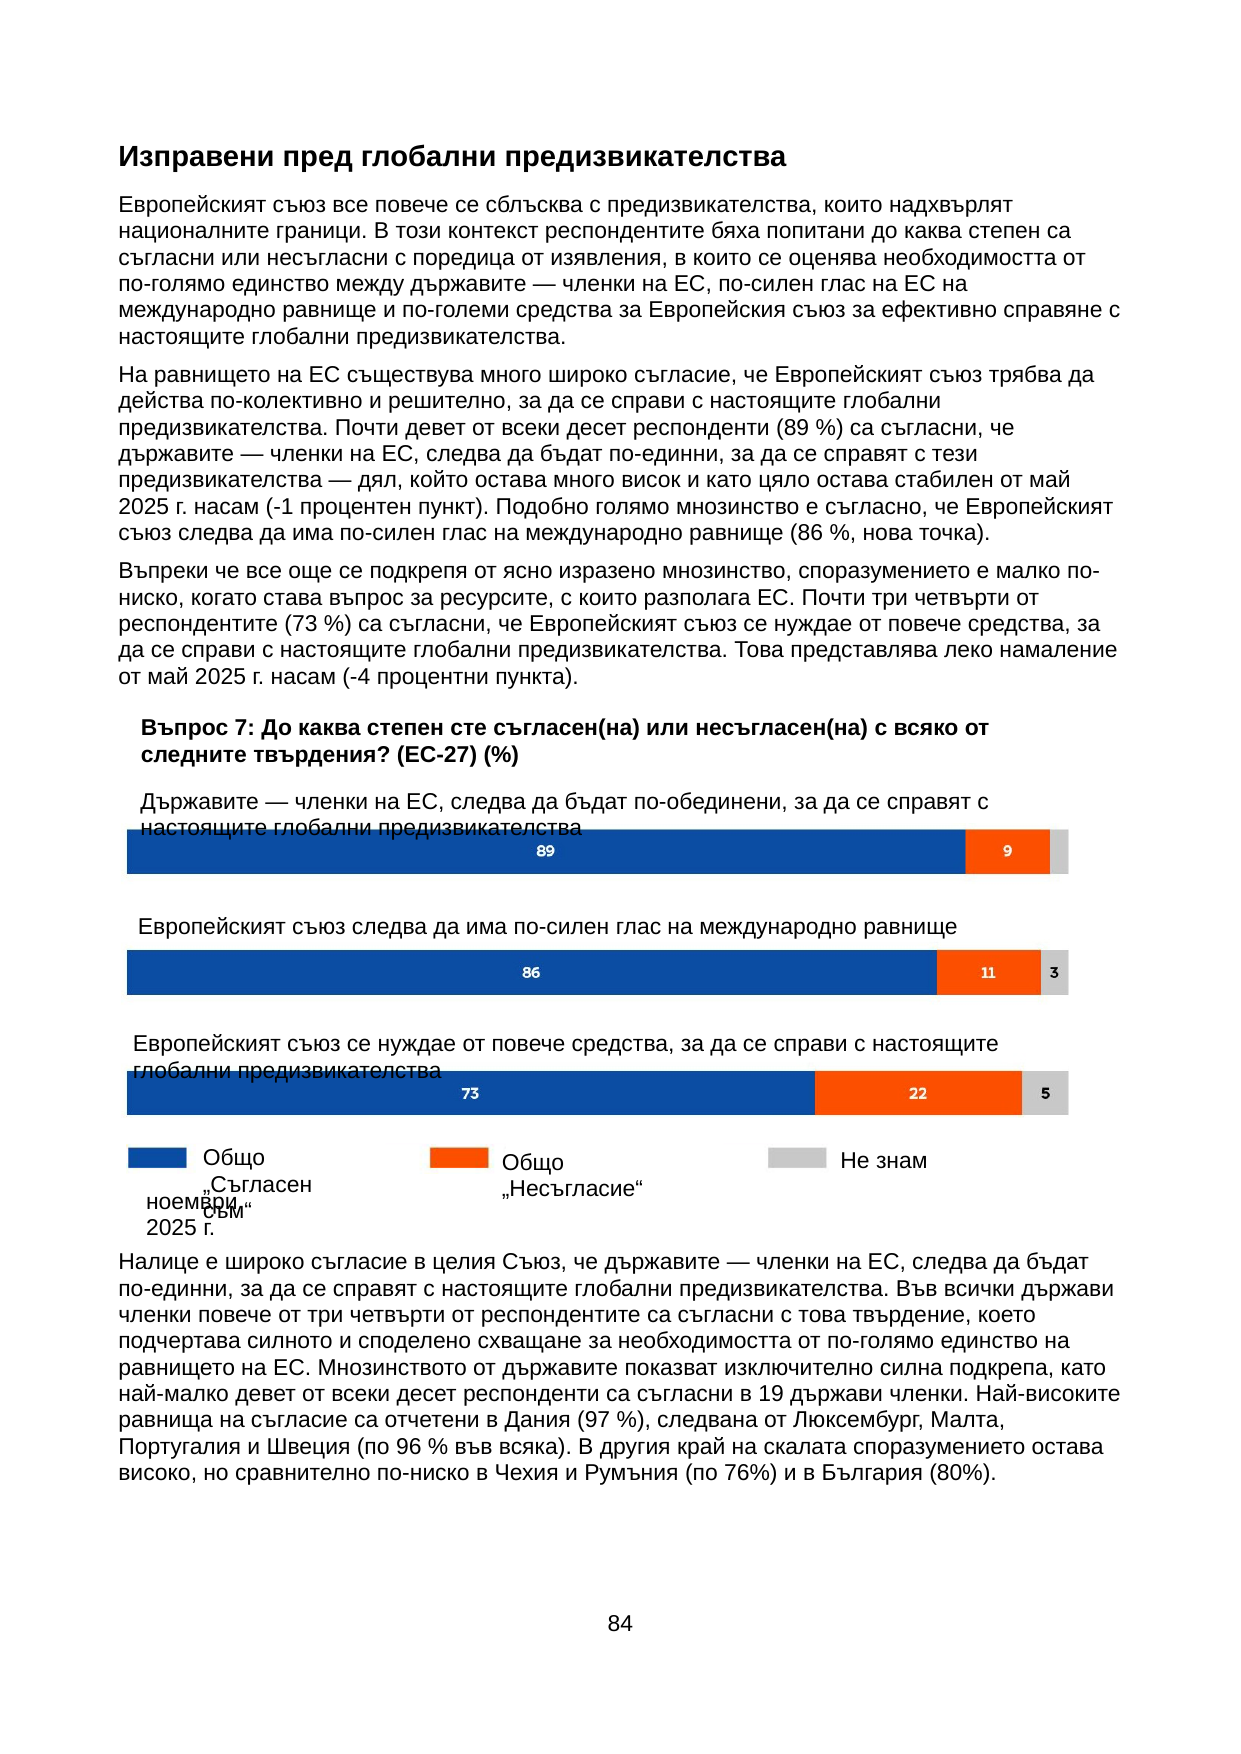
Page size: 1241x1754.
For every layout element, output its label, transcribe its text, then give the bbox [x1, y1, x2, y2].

picture [419, 824, 424, 834]
picture [222, 823, 227, 834]
picture [432, 823, 438, 832]
text Европейският съюз все повече се сблъсква с предизвикателства, които надхвърлят националните граници. В този контекст респондентите бяха попитани до каква степен са съгласни или несъгласни с поредица от изявления, в които се оценява необходимостта от по-голямо единство между държавите — членки на ЕС, по-силен глас на ЕС на международно равнище и по-големи средства за Европейския съюз за ефективно справяне с настоящите глобални предизвикателства. [118, 191, 1122, 349]
picture [126, 1143, 830, 1174]
picture [467, 823, 473, 832]
picture [216, 823, 220, 834]
picture [121, 823, 1069, 1118]
picture [298, 824, 305, 834]
picture [310, 825, 317, 834]
text Въпреки че все още се подкрепя от ясно изразено мнозинство, споразумението е малко по-ниско, когато става въпрос за ресурсите, с които разполага ЕС. Почти три четвърти от респондентите (73 %) са съгласни, че Европейският съюз се нуждае от повече средства, за да се справи с настоящите глобални предизвикателства. Това представлява леко намаление от май 2025 г. насам (-4 процентни пункта). [118, 557, 1122, 689]
picture [362, 823, 368, 832]
text На равнището на ЕС съществува много широко съгласие, че Европейският съюз трябва да действа по-колективно и решително, за да се справи с настоящите глобални предизвикателства. Почти девет от всеки десет респонденти (89 %) са съгласни, че държавите — членки на ЕС, следва да бъдат по-единни, за да се справят с тези предизвикателства — дял, който остава много висок и като цяло остава стабилен от май 2025 г. насам (-1 процентен пункт). Подобно голямо мнозинство е съгласно, че Европейският съюз следва да има по-силен глас на международно равнище (86 %, нова точка). [118, 361, 1122, 545]
picture [330, 823, 337, 834]
picture [190, 824, 197, 834]
subtitle Изправени пред глобални предизвикателства [118, 139, 1122, 172]
text Налице е широко съгласие в целия Съюз, че държавите — членки на ЕС, следва да бъдат по-единни, за да се справят с настоящите глобални предизвикателства. Във всички държави членки повече от три четвърти от респондентите са съгласни с това твърдение, което подчертава силното и споделено схващане за необходимостта от по-голямо единство на равнището на ЕС. Мнозинството от държавите показват изключително силна подкрепа, като най-малко девет от всеки десет респонденти са съгласни в 19 държави членки. Най-високите равнища на съгласие са отчетени в Дания (97 %), следвана от Люксембург, Малта, Португалия и Швеция (по 96 % във всяка). В другия край на скалата споразумението остава високо, но сравнително по-ниско в Чехия и Румъния (по 76%) и в България (80%). [118, 701, 1122, 1485]
picture [234, 823, 240, 832]
